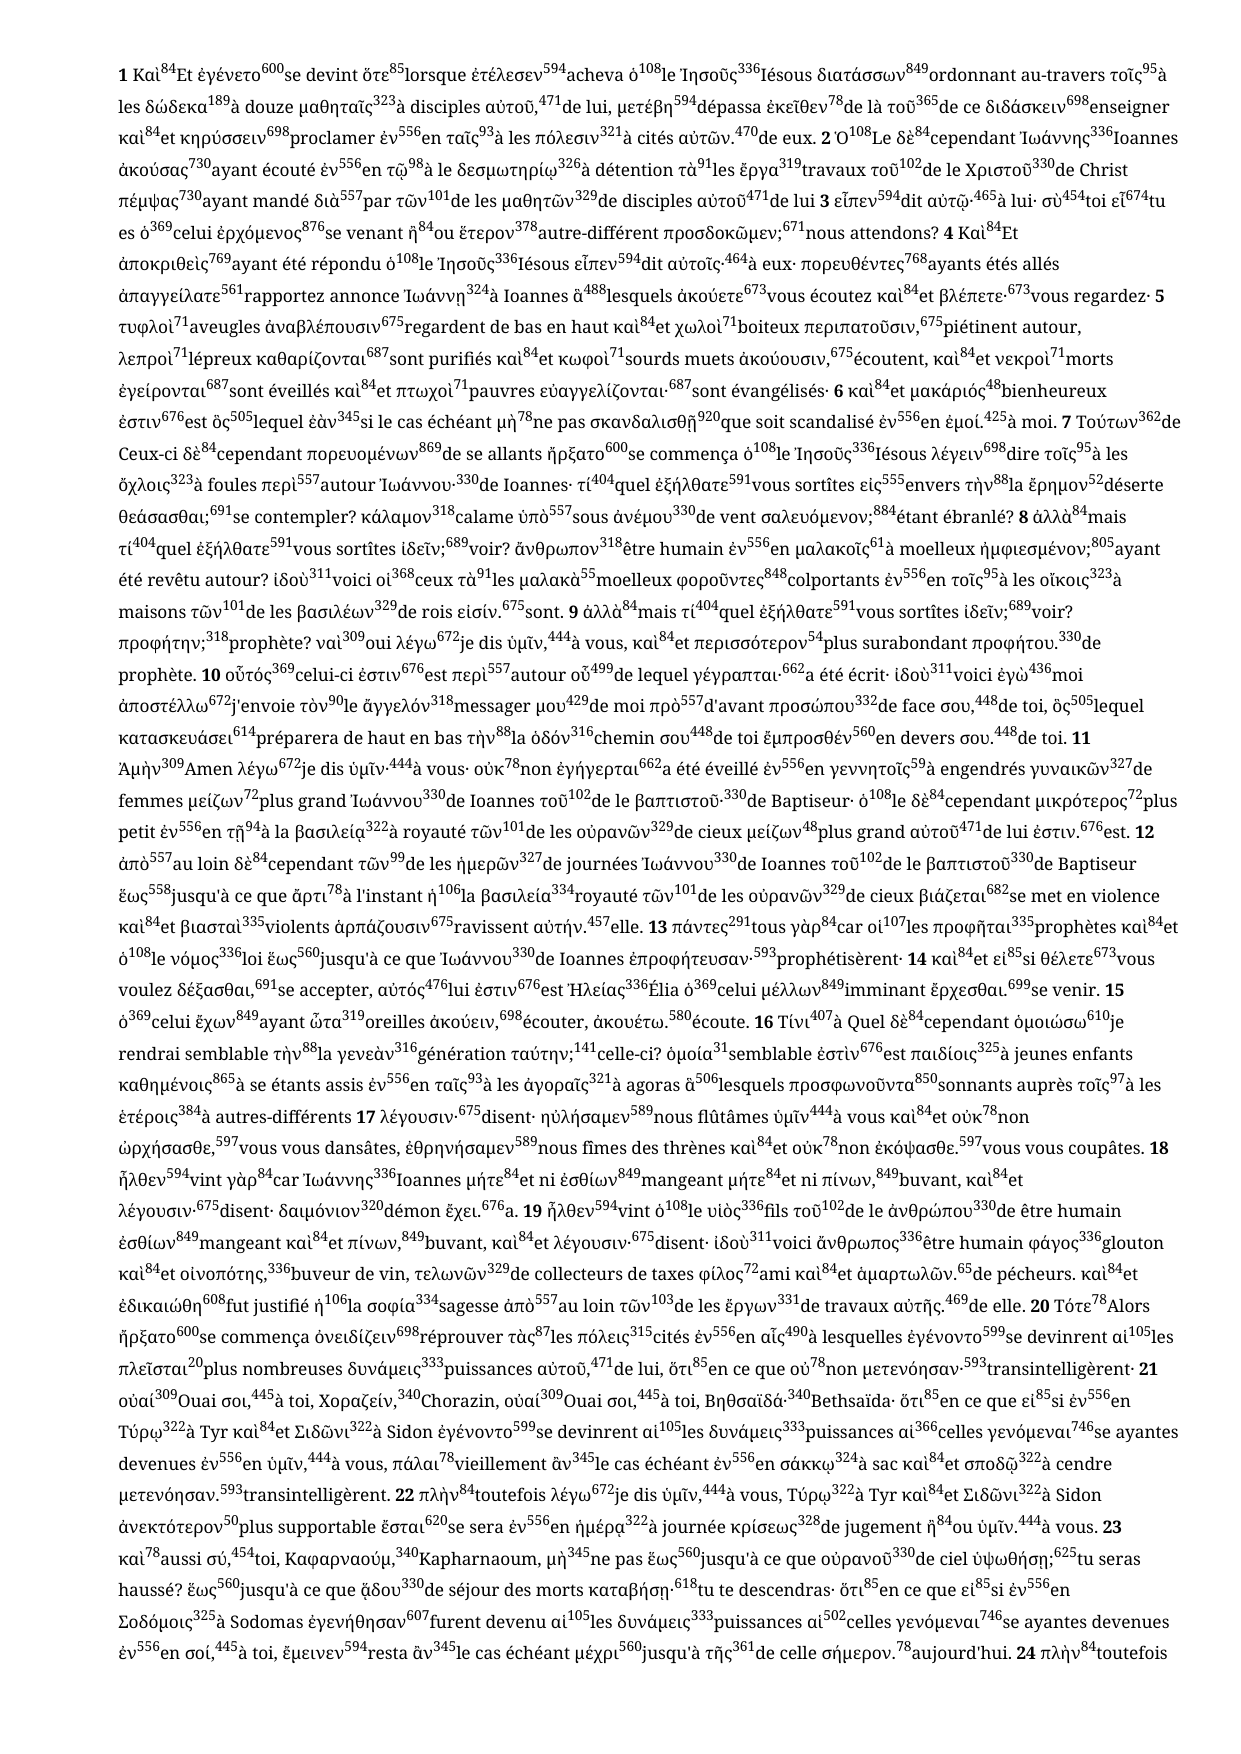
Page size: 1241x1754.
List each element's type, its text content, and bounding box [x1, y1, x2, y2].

text 1 Καὶ84Et ἐγένετο600se devint ὅτε85lorsque ἐτέλεσεν594acheva ὁ108le Ἰησοῦς336Iésous διατάσσων849ordonnant au-travers τοῖς95à les δώδεκα189à douze μαθηταῖς323à disciples αὐτοῦ,471de lui, μετέβη594dépassa ἐκεῖθεν78de là τοῦ365de ce διδάσκειν698enseigner καὶ84et κηρύσσειν698proclamer ἐν556en ταῖς93à les πόλεσιν321à cités αὐτῶν.470de eux. 2 Ὁ108Le δὲ84cependant Ἰωάννης336Ioannes ἀκούσας730ayant écouté ἐν556en τῷ98à le δεσμωτηρίῳ326à détention τὰ91les ἔργα319travaux τοῦ102de le Χριστοῦ330de Christ πέμψας730ayant mandé διὰ557par τῶν101de les μαθητῶν329de disciples αὐτοῦ471de lui 3 εἶπεν594dit αὐτῷ·465à lui· σὺ454toi εἶ674tu es ὁ369celui ἐρχόμενος876se venant ἢ84ou ἕτερον378autre-différent προσδοκῶμεν;671nous attendons? 4 Καὶ84Et ἀποκριθεὶς769ayant été répondu ὁ108le Ἰησοῦς336Iésous εἶπεν594dit αὐτοῖς·464à eux· πορευθέντες768ayants étés allés ἀπαγγείλατε561rapportez annonce Ἰωάννῃ324à Ioannes ἃ488lesquels ἀκούετε673vous écoutez καὶ84et βλέπετε·673vous regardez· 5 τυφλοὶ71aveugles ἀναβλέπουσιν675regardent de bas en haut καὶ84et χωλοὶ71boiteux περιπατοῦσιν,675piétinent autour, λεπροὶ71lépreux καθαρίζονται687sont purifiés καὶ84et κωφοὶ71sourds muets ἀκούουσιν,675écoutent, καὶ84et νεκροὶ71morts ἐγείρονται687sont éveillés καὶ84et πτωχοὶ71pauvres εὐαγγελίζονται·687sont évangélisés· 6 καὶ84et μακάριός48bienheureux ἐστιν676est ὃς505lequel ἐὰν345si le cas échéant μὴ78ne pas σκανδαλισθῇ920que soit scandalisé ἐν556en ἐμοί.425à moi. 7 Τούτων362de Ceux-ci δὲ84cependant πορευομένων869de se allants ἤρξατο600se commença ὁ108le Ἰησοῦς336Iésous λέγειν698dire τοῖς95à les ὄχλοις323à foules περὶ557autour Ἰωάννου·330de Ioannes· τί404quel ἐξήλθατε591vous sortîtes εἰς555envers τὴν88la ἔρημον52déserte θεάσασθαι;691se contempler? κάλαμον318calame ὑπὸ557sous ἀνέμου330de vent σαλευόμενον;884étant ébranlé? 8 ἀλλὰ84mais τί404quel ἐξήλθατε591vous sortîtes ἰδεῖν;689voir? ἄνθρωπον318être humain ἐν556en μαλακοῖς61à moelleux ἠμφιεσμένον;805ayant été revêtu autour? ἰδοὺ311voici οἱ368ceux τὰ91les μαλακὰ55moelleux φοροῦντες848colportants ἐν556en τοῖς95à les οἴκοις323à maisons τῶν101de les βασιλέων329de rois εἰσίν.675sont. 9 ἀλλὰ84mais τί404quel ἐξήλθατε591vous sortîtes ἰδεῖν;689voir? προφήτην;318prophète? ναὶ309oui λέγω672je dis ὑμῖν,444à vous, καὶ84et περισσότερον54plus surabondant προφήτου.330de prophète. 10 οὗτός369celui-ci ἐστιν676est περὶ557autour οὗ499de lequel γέγραπται·662a été écrit· ἰδοὺ311voici ἐγὼ436moi ἀποστέλλω672j'envoie τὸν90le ἄγγελόν318messager μου429de moi πρὸ557d'avant προσώπου332de face σου,448de toi, ὃς505lequel κατασκευάσει614préparera de haut en bas τὴν88la ὁδόν316chemin σου448de toi ἔμπροσθέν560en devers σου.448de toi. 11 Ἀμὴν309Amen λέγω672je dis ὑμῖν·444à vous· οὐκ78non ἐγήγερται662a été éveillé ἐν556en γεννητοῖς59à engendrés γυναικῶν327de femmes μείζων72plus grand Ἰωάννου330de Ioannes τοῦ102de le βαπτιστοῦ·330de Baptiseur· ὁ108le δὲ84cependant μικρότερος72plus petit ἐν556en τῇ94à la βασιλείᾳ322à royauté τῶν101de les οὐρανῶν329de cieux μείζων48plus grand αὐτοῦ471de lui ἐστιν.676est. 12 ἀπὸ557au loin δὲ84cependant τῶν99de les ἡμερῶν327de journées Ἰωάννου330de Ioannes τοῦ102de le βαπτιστοῦ330de Baptiseur ἕως558jusqu'à ce que ἄρτι78à l'instant ἡ106la βασιλεία334royauté τῶν101de les οὐρανῶν329de cieux βιάζεται682se met en violence καὶ84et βιασταὶ335violents ἁρπάζουσιν675ravissent αὐτήν.457elle. 13 πάντες291tous γὰρ84car οἱ107les προφῆται335prophètes καὶ84et ὁ108le νόμος336loi ἕως560jusqu'à ce que Ἰωάννου330de Ioannes ἐπροφήτευσαν·593prophétisèrent· 14 καὶ84et εἰ85si θέλετε673vous voulez δέξασθαι,691se accepter, αὐτός476lui ἐστιν676est Ἠλείας336Élia ὁ369celui μέλλων849imminant ἔρχεσθαι.699se venir. 15 ὁ369celui ἔχων849ayant ὦτα319oreilles ἀκούειν,698écouter, ἀκουέτω.580écoute. 16 Τίνι407à Quel δὲ84cependant ὁμοιώσω610je rendrai semblable τὴν88la γενεὰν316génération ταύτην;141celle-ci? ὁμοία31semblable ἐστὶν676est παιδίοις325à jeunes enfants καθημένοις865à se étants assis ἐν556en ταῖς93à les ἀγοραῖς321à agoras ἃ506lesquels προσφωνοῦντα850sonnants auprès τοῖς97à les ἑτέροις384à autres-différents 17 λέγουσιν·675disent· ηὐλήσαμεν589nous flûtâmes ὑμῖν444à vous καὶ84et οὐκ78non ὠρχήσασθε,597vous vous dansâtes, ἐθρηνήσαμεν589nous fîmes des thrènes καὶ84et οὐκ78non ἐκόψασθε.597vous vous coupâtes. 18 ἦλθεν594vint γὰρ84car Ἰωάννης336Ioannes μήτε84et ni ἐσθίων849mangeant μήτε84et ni πίνων,849buvant, καὶ84et λέγουσιν·675disent· δαιμόνιον320démon ἔχει.676a. 19 ἦλθεν594vint ὁ108le υἱὸς336fils τοῦ102de le ἀνθρώπου330de être humain ἐσθίων849mangeant καὶ84et πίνων,849buvant, καὶ84et λέγουσιν·675disent· ἰδοὺ311voici ἄνθρωπος336être humain φάγος336glouton καὶ84et οἰνοπότης,336buveur de vin, τελωνῶν329de collecteurs de taxes φίλος72ami καὶ84et ἁμαρτωλῶν.65de pécheurs. καὶ84et ἐδικαιώθη608fut justifié ἡ106la σοφία334sagesse ἀπὸ557au loin τῶν103de les ἔργων331de travaux αὐτῆς.469de elle. 20 Τότε78Alors ἤρξατο600se commença ὀνειδίζειν698réprouver τὰς87les πόλεις315cités ἐν556en αἷς490à lesquelles ἐγένοντο599se devinrent αἱ105les πλεῖσται20plus nombreuses δυνάμεις333puissances αὐτοῦ,471de lui, ὅτι85en ce que οὐ78non μετενόησαν·593transintelligèrent· 21 οὐαί309Ouai σοι,445à toi, Χοραζείν,340Chorazin, οὐαί309Ouai σοι,445à toi, Βηθσαϊδά·340Bethsaïda· ὅτι85en ce que εἰ85si ἐν556en Τύρῳ322à Tyr καὶ84et Σιδῶνι322à Sidon ἐγένοντο599se devinrent αἱ105les δυνάμεις333puissances αἱ366celles γενόμεναι746se ayantes devenues ἐν556en ὑμῖν,444à vous, πάλαι78vieillement ἂν345le cas échéant ἐν556en σάκκῳ324à sac καὶ84et σποδῷ322à cendre μετενόησαν.593transintelligèrent. 22 πλὴν84toutefois λέγω672je dis ὑμῖν,444à vous, Τύρῳ322à Tyr καὶ84et Σιδῶνι322à Sidon ἀνεκτότερον50plus supportable ἔσται620se sera ἐν556en ἡμέρᾳ322à journée κρίσεως328de jugement ἢ84ou ὑμῖν.444à vous. 23 καὶ78aussi σύ,454toi, Καφαρναούμ,340Kapharnaoum, μὴ345ne pas ἕως560jusqu'à ce que οὐρανοῦ330de ciel ὑψωθήσῃ;625tu seras haussé? ἕως560jusqu'à ce que ᾅδου330de séjour des morts καταβήσῃ·618tu te descendras· ὅτι85en ce que εἰ85si ἐν556en Σοδόμοις325à Sodomas ἐγενήθησαν607furent devenu αἱ105les δυνάμεις333puissances αἱ502celles γενόμεναι746se ayantes devenues ἐν556en σοί,445à toi, ἔμεινεν594resta ἂν345le cas échéant μέχρι560jusqu'à τῆς361de celle σήμερον.78aujourd'hui. 24 πλὴν84toutefois λέγω672je dis ὑμῖν444à vous ὅτι85en ce que γῇ322à terre Σοδόμων331de Sodomas ἀνεκτότερον50plus supportable ἔσται620se sera ἐν556en ἡμέρᾳ322à journée κρίσεως328de jugement ἢ84ou σοί.445à toi. 25 Ἐν556En ἐκείνῳ149à celui-là τῷ96à le καιρῷ324à moment ἀποκριθεὶς769ayant été répondu ὁ108le Ἰησοῦς336Iésous εἶπεν·594dit· ἐξομολογοῦμαί678je m'avoue à l'excès σοι,445à toi, πάτερ,342père, κύριε342Maître τοῦ102de le οὐρανοῦ330de ciel καὶ84et τῆς100de la γῆς,328de terre, ὅτι85en ce que ἔκρυψας592tu cachas ταῦτα352ceux-ci ἀπὸ557au loin σοφῶν65de sages καὶ84et συνετῶν65de capables de comprendre καὶ84et ἀπεκάλυψας592tu découvris αὐτὰ460eux νηπίοις·59à infantiles· 26 ναὶ309oui ὁ114le πατήρ,342père, ὅτι85en ce que οὕτως78ainsi εὐδοκία334estimation en bien ἐγένετο600se devint ἔμπροσθέν560en devers σου.448de toi. 27 Πάντα396Tous μοι425à moi παρεδόθη608fut livré ὑπὸ557sous τοῦ102de le πατρός330de père μου,429de moi, καὶ84et οὐδεὶς395aucun ἐπιγινώσκει676reconnaît τὸν90le υἱὸν318fils εἰ558si μὴ78ne pas ὁ108le πατήρ,336père, οὐδὲ84non cependant τὸν90le πατέρα318père τις395un quelconque ἐπιγινώσκει676reconnaît εἰ558si μὴ78ne pas ὁ108le υἱὸς336fils καὶ84et ᾧ493à lequel ἐὰν345si le cas échéant βούληται936que se ait dessein ὁ108le υἱὸς336fils ἀποκαλύψαι.689découvrir. 28 Δεῦτε561Venez ici πρός555vers με422moi πάντες295tous οἱ373ceux κοπιῶντες853peinants καὶ84et πεφορτισμένοι,826ayants étés chargés, κἀγὼ436et moi ἀναπαύσω610je pauserai de bas en haut ὑμᾶς.441vous. 29 ἄρατε561levez τὸν90le ζυγόν318joug-balance μου429de moi ἐφ᾽555sur ὑμᾶς441vous καὶ84et μάθετε561apprenez ἀπ᾽557au loin ἐμοῦ,429de moi, ὅτι85en ce que πραΰς72doux εἰμι672je suis καὶ84et ταπεινὸς72bas τῇ94à la καρδίᾳ,322à coeur, καὶ84et εὑρήσετε611vous trouverez ἀνάπαυσιν316pause de bas en haut ταῖς93à les ψυχαῖς321à âmes ὑμῶν·447de vous· 30 ὁ108le γὰρ84car ζυγός336joug-balance μου429de moi χρηστὸς48utile bon καὶ84et τὸ110le φορτίον338charge μου429de moi ἐλαφρόν50léger ἐστιν.676est. [118, 59, 1181, 1665]
